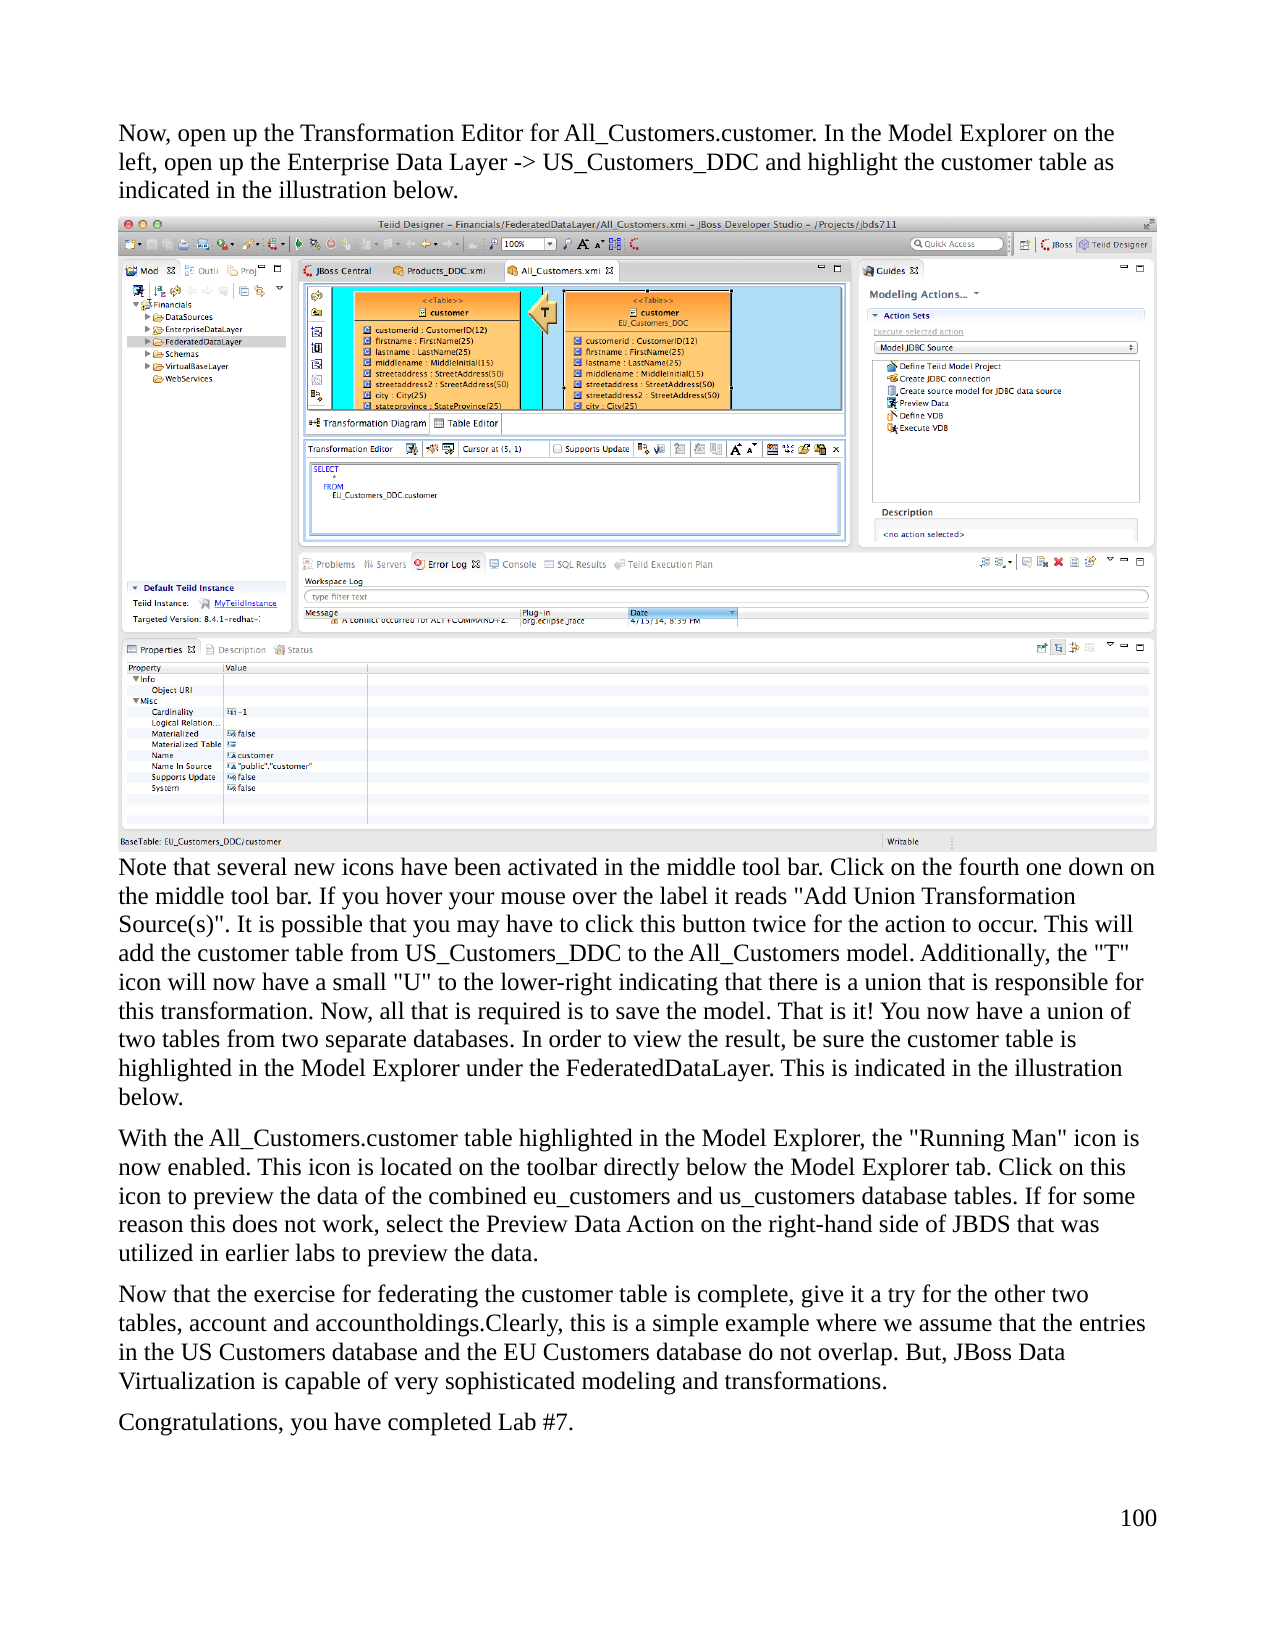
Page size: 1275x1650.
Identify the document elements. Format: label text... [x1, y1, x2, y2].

text Now, open up the Transformation Editor for All_Customers.customer. In the Model Explorer on the left, open up the Enterprise Data Layer -> US_Customers_DDC and highlight the customer table as indicated in the illustration below. [118, 118, 1157, 204]
text Note that several new icons have been activated in the middle tool bar. Click on the fourth one down on the middle tool bar. If you hover your mouse over the label it reads "Add Union Transformation Source(s)". It is possible that you may have to click this button twice for the action to occur. This will add the customer table from US_Customers_DDC to the All_Customers model. Additionally, the "T" icon will now have a small "U" to the lower-right indicating that there is a union that is responsible for this transformation. Now, all that is required is to save the model. That is it! You now have a union of two tables from two separate databases. In order to view the result, be sure the customer table is highlighted in the Model Explorer under the FederatedDataLayer. This is indicated in the illustration below. [118, 852, 1157, 1111]
text Now that the exercise for federating the customer table is complete, give it a try for the other two tables, account and accountholdings.Clearly, this is a simple example where we assume that the entries in the US Customers database and the EU Customers database do not overlap. But, JBoss Data Virtualization is capable of very sophisticated modeling and transformations. [118, 1279, 1157, 1394]
text Congratulations, you have completed Lab #7. [118, 1407, 1157, 1436]
text With the All_Customers.customer table highlighted in the Model Explorer, the "Running Man" icon is now enabled. This icon is located on the toolbar directly below the Model Explorer tab. Click on this icon to preview the data of the combined eu_customers and us_customers database tables. If for some reason this does not work, select the Preview Data Action on the right-hand side of JBDS that was utilized in earlier labs to preview the data. [118, 1123, 1157, 1267]
picture [118, 216, 1157, 852]
